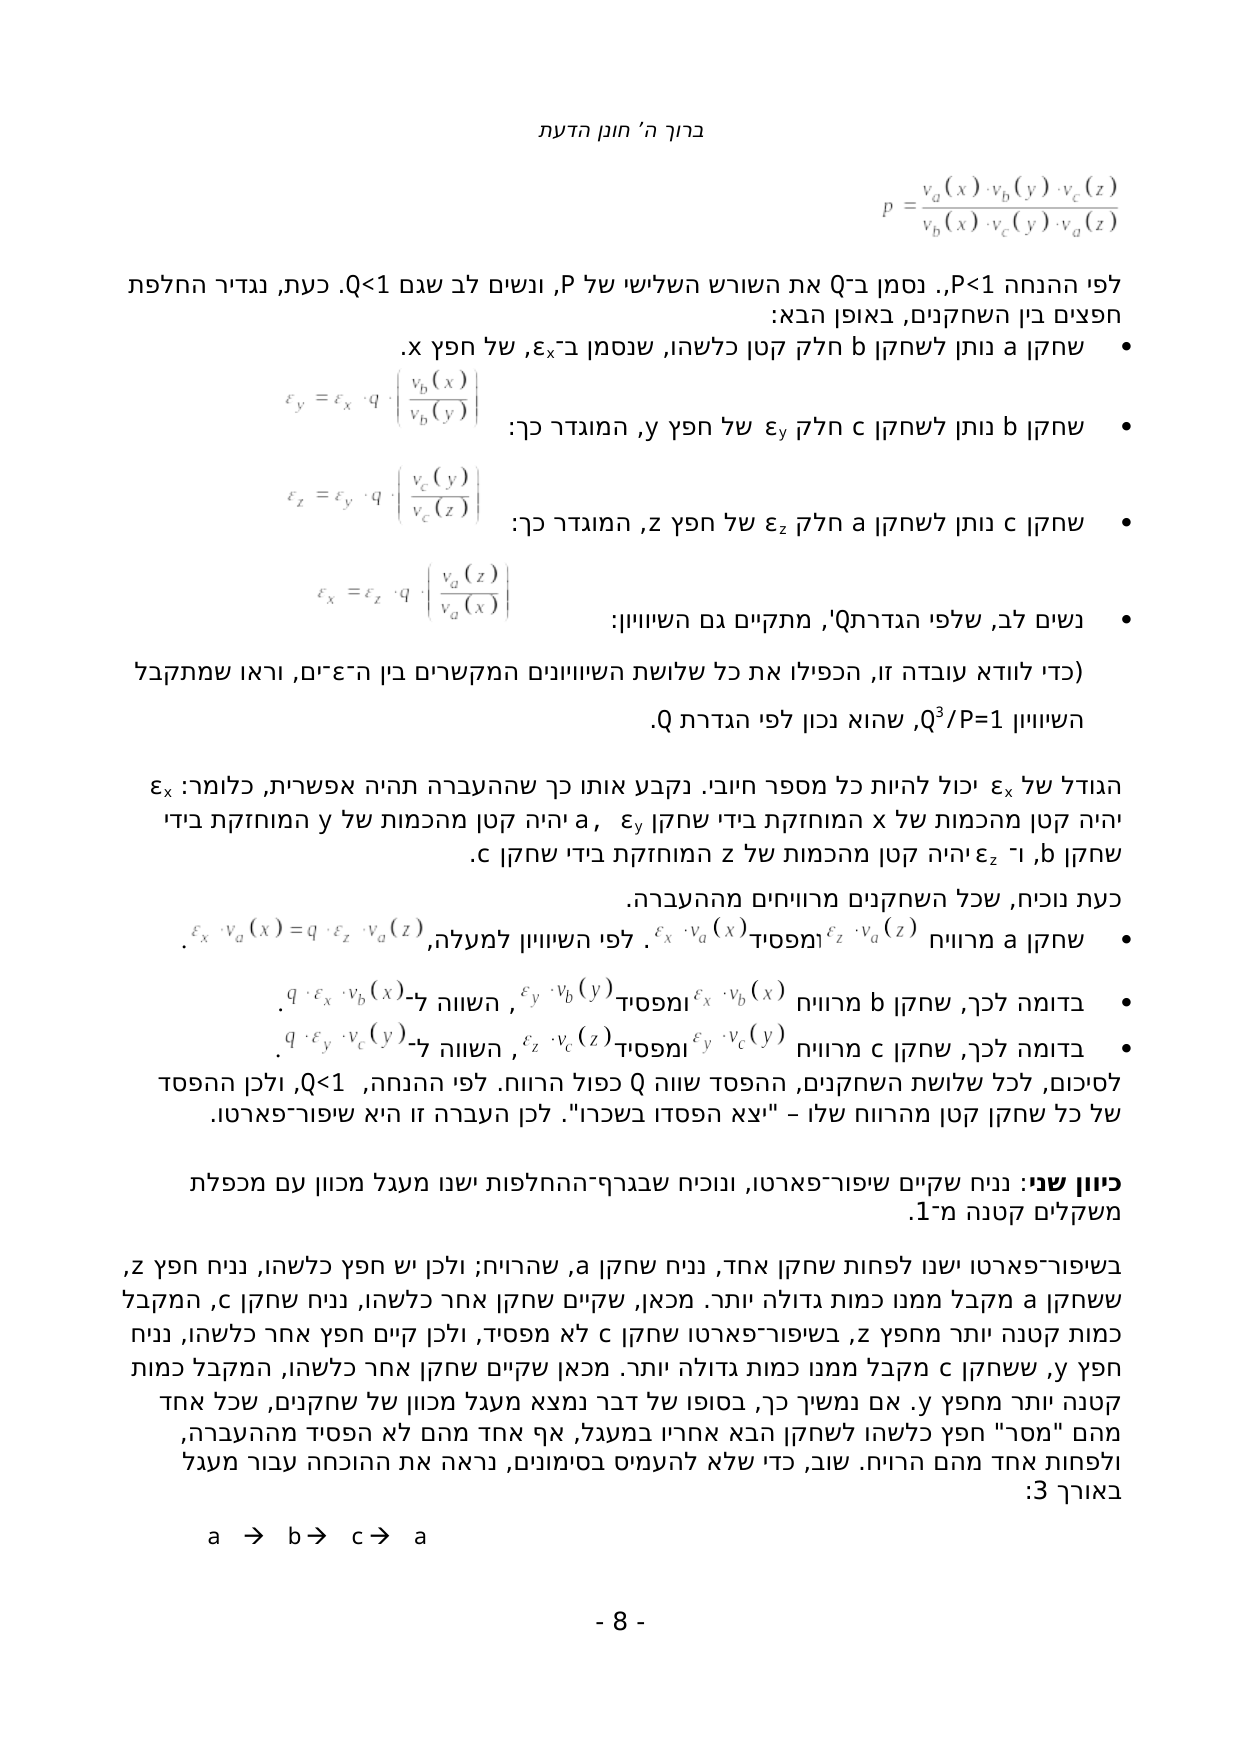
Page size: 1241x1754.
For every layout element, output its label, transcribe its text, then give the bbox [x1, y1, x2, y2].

text כעת נוכיח, שכל השחקנים מרוויחים מההעברה. [118, 884, 1122, 913]
list בדומה לכך, שחקן b מרוויח ומפסיד, השווה ל־. [118, 973, 1122, 1019]
text לסיכום, לכל שלושת השחקנים, ההפסד שווה Q כפול הרווח. לפי ההנחה, Q<1, ולכן ההפסד של כל שחקן קטן מהרווח שלו – "יצא הפסדו בשכרו". לכן העברה זו היא שיפור־פארטו. [118, 1065, 1122, 1128]
text בשיפור־פארטו ישנו לפחות שחקן אחד, נניח שחקן a, שהרויח; ולכן יש חפץ כלשהו, נניח חפץ z, ששחקן a מקבל ממנו כמות גדולה יותר. מכאן, שקיים שחקן אחר כלשהו, נניח שחקן c, המקבל כמות קטנה יותר מחפץ z, בשיפור־פארטו שחקן c לא מפסיד, ולכן קיים חפץ אחר כלשהו, נניח חפץ y, ששחקן c מקבל ממנו כמות גדולה יותר. מכאן שקיים שחקן אחר כלשהו, המקבל כמות קטנה יותר מחפץ y. אם נמשיך כך, בסופו של דבר נמצא מעגל מכוון של שחקנים, שכל אחד מהם "מסר" חפץ כלשהו לשחקן הבא אחריו במעגל, אף אחד מהם לא הפסיד מההעברה, ולפחות אחד מהם הרויח. שוב, כדי שלא להעמיס בסימונים, נראה את ההוכחה עבור מעגל באורך 3: [118, 1247, 1122, 1505]
list שחקן a מרוויח ומפסיד. לפי השיוויון למעלה,. [118, 913, 1122, 956]
list בדומה לכך, שחקן c מרוויח ומפסיד, השווה ל־. [118, 1019, 1122, 1065]
text הגודל של εx יכול להיות כל מספר חיובי. נקבע אותו כך שההעברה תהיה אפשרית, כלומר: εx יהיה קטן מהכמות של x המוחזקת בידי שחקן a, εy יהיה קטן מהכמות של y המוחזקת בידי שחקן b, ו־ εz יהיה קטן מהכמות של z המוחזקת בידי שחקן c. [118, 767, 1122, 869]
list שחקן a נותן לשחקן b חלק קטן כלשהו, שנסמן ב־εx, של חפץ x. [118, 330, 1122, 362]
list נשים לב, שלפי הגדרתQ', מתקיים גם השיוויון: [118, 556, 1122, 636]
list שחקן c נותן לשחקן a חלק εz של חפץ z, המוגדר כך: [118, 459, 1122, 539]
list שחקן b נותן לשחקן c חלק εy של חפץ y, המוגדר כך: [118, 362, 1122, 442]
text a  b c a [207, 1520, 1122, 1551]
text (כדי לוודא עובדה זו, הכפילו את כל שלושת השיוויונים המקשרים בין ה־ε־ים, וראו שמתקבל השיוויון Q3/P=1, שהוא נכון לפי הגדרת Q. [118, 653, 1084, 736]
text לפי ההנחה P<1,. נסמן ב־Q את השורש השלישי של P, ונשים לב שגם Q<1. כעת, נגדיר החלפת חפצים בין השחקנים, באופן הבא: [118, 267, 1122, 330]
text כיוון שני: נניח שקיים שיפור־פארטו, ונוכיח שבגרף־ההחלפות ישנו מעגל מכוון עם מכפלת משקלים קטנה מ־1. [118, 1168, 1122, 1227]
